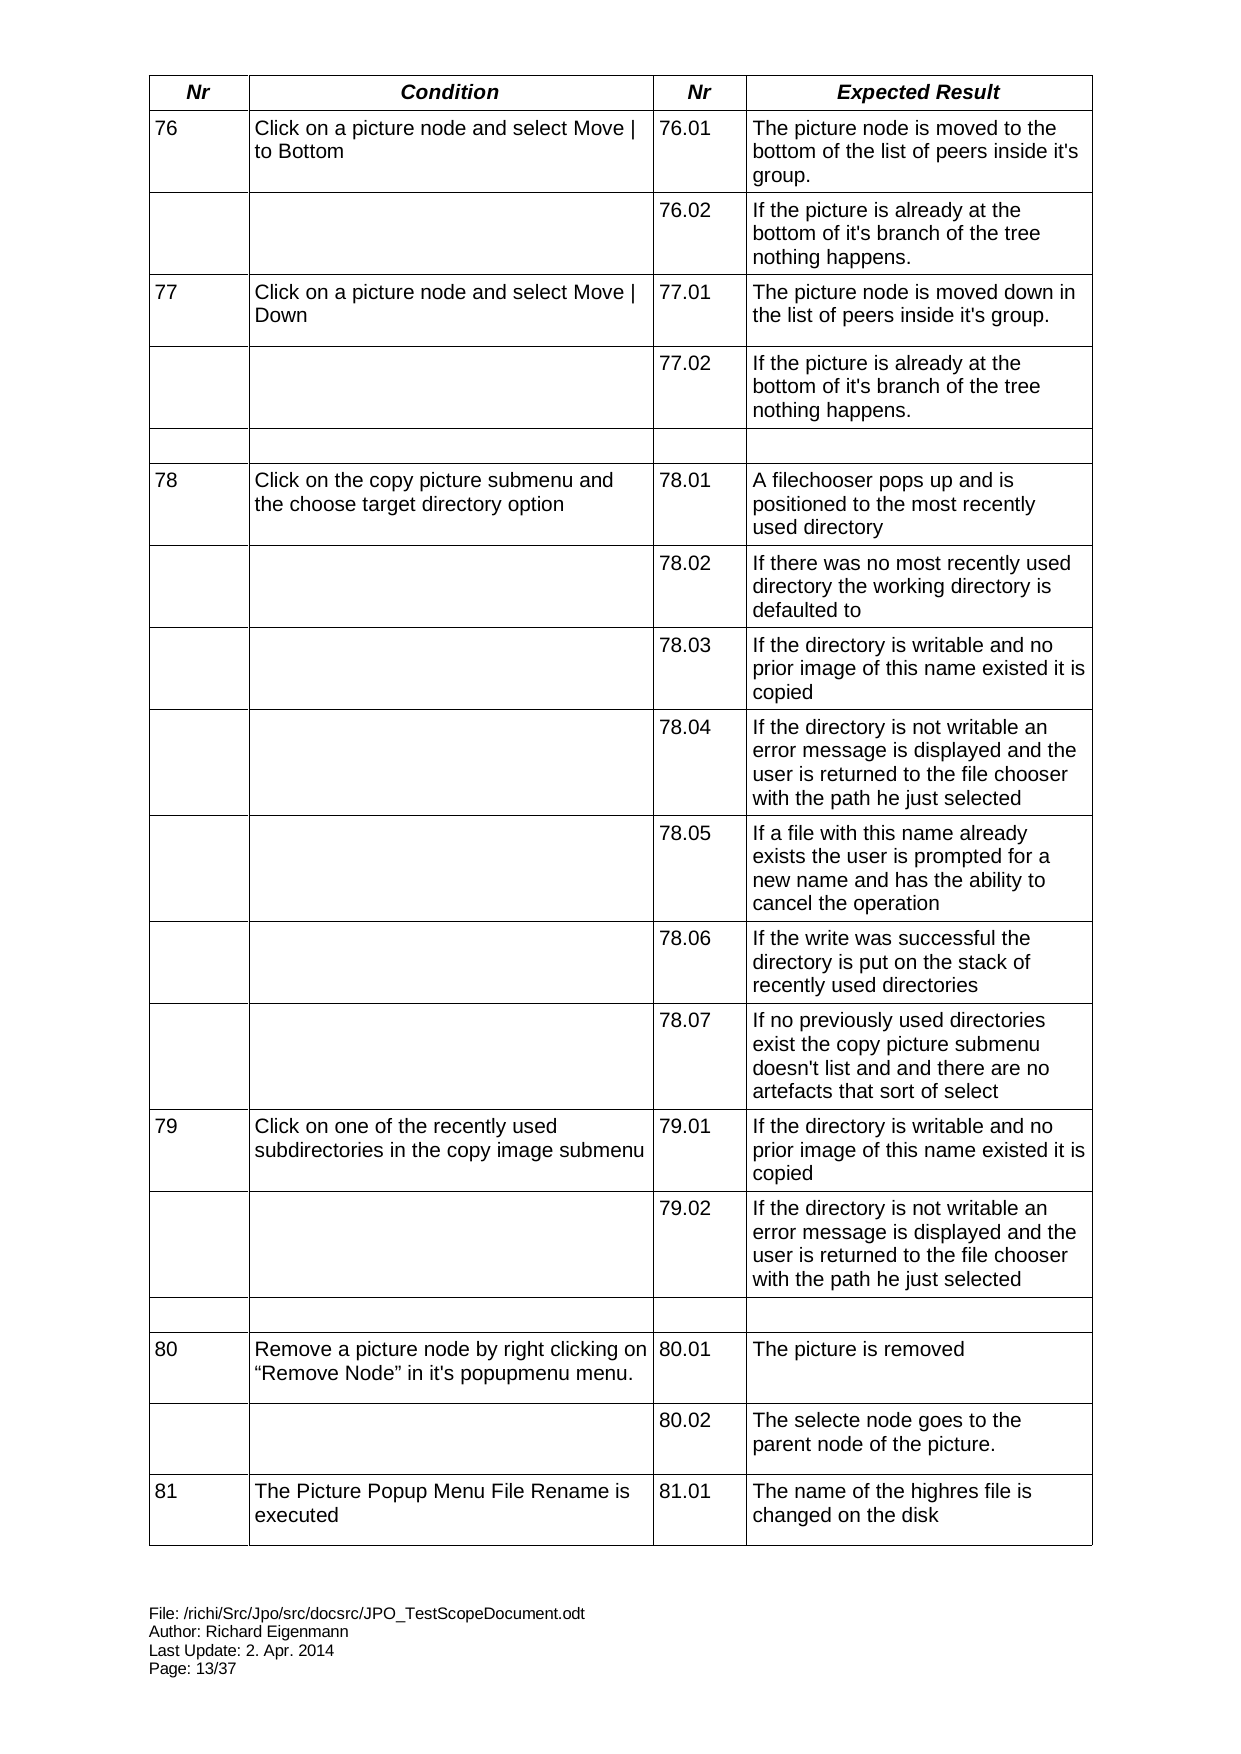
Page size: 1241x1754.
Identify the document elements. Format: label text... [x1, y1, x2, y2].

table_cell Click on one of the recently used subdirectories in the copy image submenu [250, 1110, 653, 1191]
table_header Nr [654, 76, 746, 110]
table_header Condition [250, 76, 653, 110]
table_cell 78.03 [654, 628, 746, 709]
table_cell If the picture is already at the bottom of it's branch of the tree nothing happens. [747, 193, 1092, 274]
table_cell [654, 429, 746, 463]
table_cell 77.01 [654, 275, 746, 346]
table_cell [150, 429, 248, 463]
table_cell [747, 429, 1092, 463]
table_cell If the write was successful the directory is put on the stack of recently used directories [747, 922, 1092, 1003]
table_cell If the directory is writable and no prior image of this name existed it is copied [747, 1110, 1092, 1191]
table_cell 79.01 [654, 1110, 746, 1191]
table_cell If the picture is already at the bottom of it's branch of the tree nothing happens. [747, 347, 1092, 428]
table_cell 80 [150, 1333, 248, 1403]
table_cell 81.01 [654, 1475, 746, 1545]
table_cell Click on the copy picture submenu and the choose target directory option [250, 464, 653, 545]
table_cell [250, 193, 653, 274]
table_cell 77 [150, 275, 248, 346]
table_cell 78.01 [654, 464, 746, 545]
table_cell If the directory is not writable an error message is displayed and the user is returned to the file chooser with the path he just selected [747, 1192, 1092, 1297]
table_cell If the directory is writable and no prior image of this name existed it is copied [747, 628, 1092, 709]
table_cell [250, 922, 653, 1003]
table_cell [150, 546, 248, 627]
table_cell 79 [150, 1110, 248, 1191]
table_cell 78.04 [654, 710, 746, 815]
table_cell If the directory is not writable an error message is displayed and the user is returned to the file chooser with the path he just selected [747, 710, 1092, 815]
table_cell The selecte node goes to the parent node of the picture. [747, 1404, 1092, 1474]
table_cell [150, 1004, 248, 1109]
table_cell [250, 1404, 653, 1474]
table_cell A filechooser pops up and is positioned to the most recently used directory [747, 464, 1092, 545]
table_cell [150, 1404, 248, 1474]
table_cell [250, 628, 653, 709]
table_cell [250, 1004, 653, 1109]
table_cell [150, 347, 248, 428]
table_cell [150, 193, 248, 274]
table_cell [150, 816, 248, 921]
table_cell [747, 1298, 1092, 1332]
table_cell The picture is removed [747, 1333, 1092, 1403]
table_cell If no previously used directories exist the copy picture submenu doesn't list and and there are no artefacts that sort of select [747, 1004, 1092, 1109]
table_cell The picture node is moved to the bottom of the list of peers inside it's group. [747, 111, 1092, 192]
table_cell [150, 710, 248, 815]
table_cell Click on a picture node and select Move | Down [250, 275, 653, 346]
table_cell 81 [150, 1475, 248, 1545]
table_cell [250, 1298, 653, 1332]
table_cell [250, 429, 653, 463]
table_header Expected Result [747, 76, 1092, 110]
table_cell 77.02 [654, 347, 746, 428]
table_cell 76.02 [654, 193, 746, 274]
table_cell The name of the highres file is changed on the disk [747, 1475, 1092, 1545]
table_cell [250, 546, 653, 627]
table_cell 78.05 [654, 816, 746, 921]
table_cell 80.02 [654, 1404, 746, 1474]
table_cell [250, 347, 653, 428]
table_cell The picture node is moved down in the list of peers inside it's group. [747, 275, 1092, 346]
table_cell 79.02 [654, 1192, 746, 1297]
table_cell [250, 1192, 653, 1297]
table_cell 78.07 [654, 1004, 746, 1109]
table_cell [150, 1298, 248, 1332]
table_cell 80.01 [654, 1333, 746, 1403]
table_cell Remove a picture node by right clicking on “Remove Node” in it's popupmenu menu. [250, 1333, 653, 1403]
table_cell 76.01 [654, 111, 746, 192]
table_cell The Picture Popup Menu File Rename is executed [250, 1475, 653, 1545]
table_cell If there was no most recently used directory the working directory is defaulted to [747, 546, 1092, 627]
table_cell 78 [150, 464, 248, 545]
table_cell [150, 1192, 248, 1297]
table_cell 76 [150, 111, 248, 192]
table_cell [150, 922, 248, 1003]
table_cell [250, 816, 653, 921]
table_cell [250, 710, 653, 815]
table_cell Click on a picture node and select Move | to Bottom [250, 111, 653, 192]
table_cell 78.02 [654, 546, 746, 627]
table_cell [654, 1298, 746, 1332]
table_cell [150, 628, 248, 709]
table_header Nr [150, 76, 248, 110]
table_cell 78.06 [654, 922, 746, 1003]
table_cell If a file with this name already exists the user is prompted for a new name and has the ability to cancel the operation [747, 816, 1092, 921]
